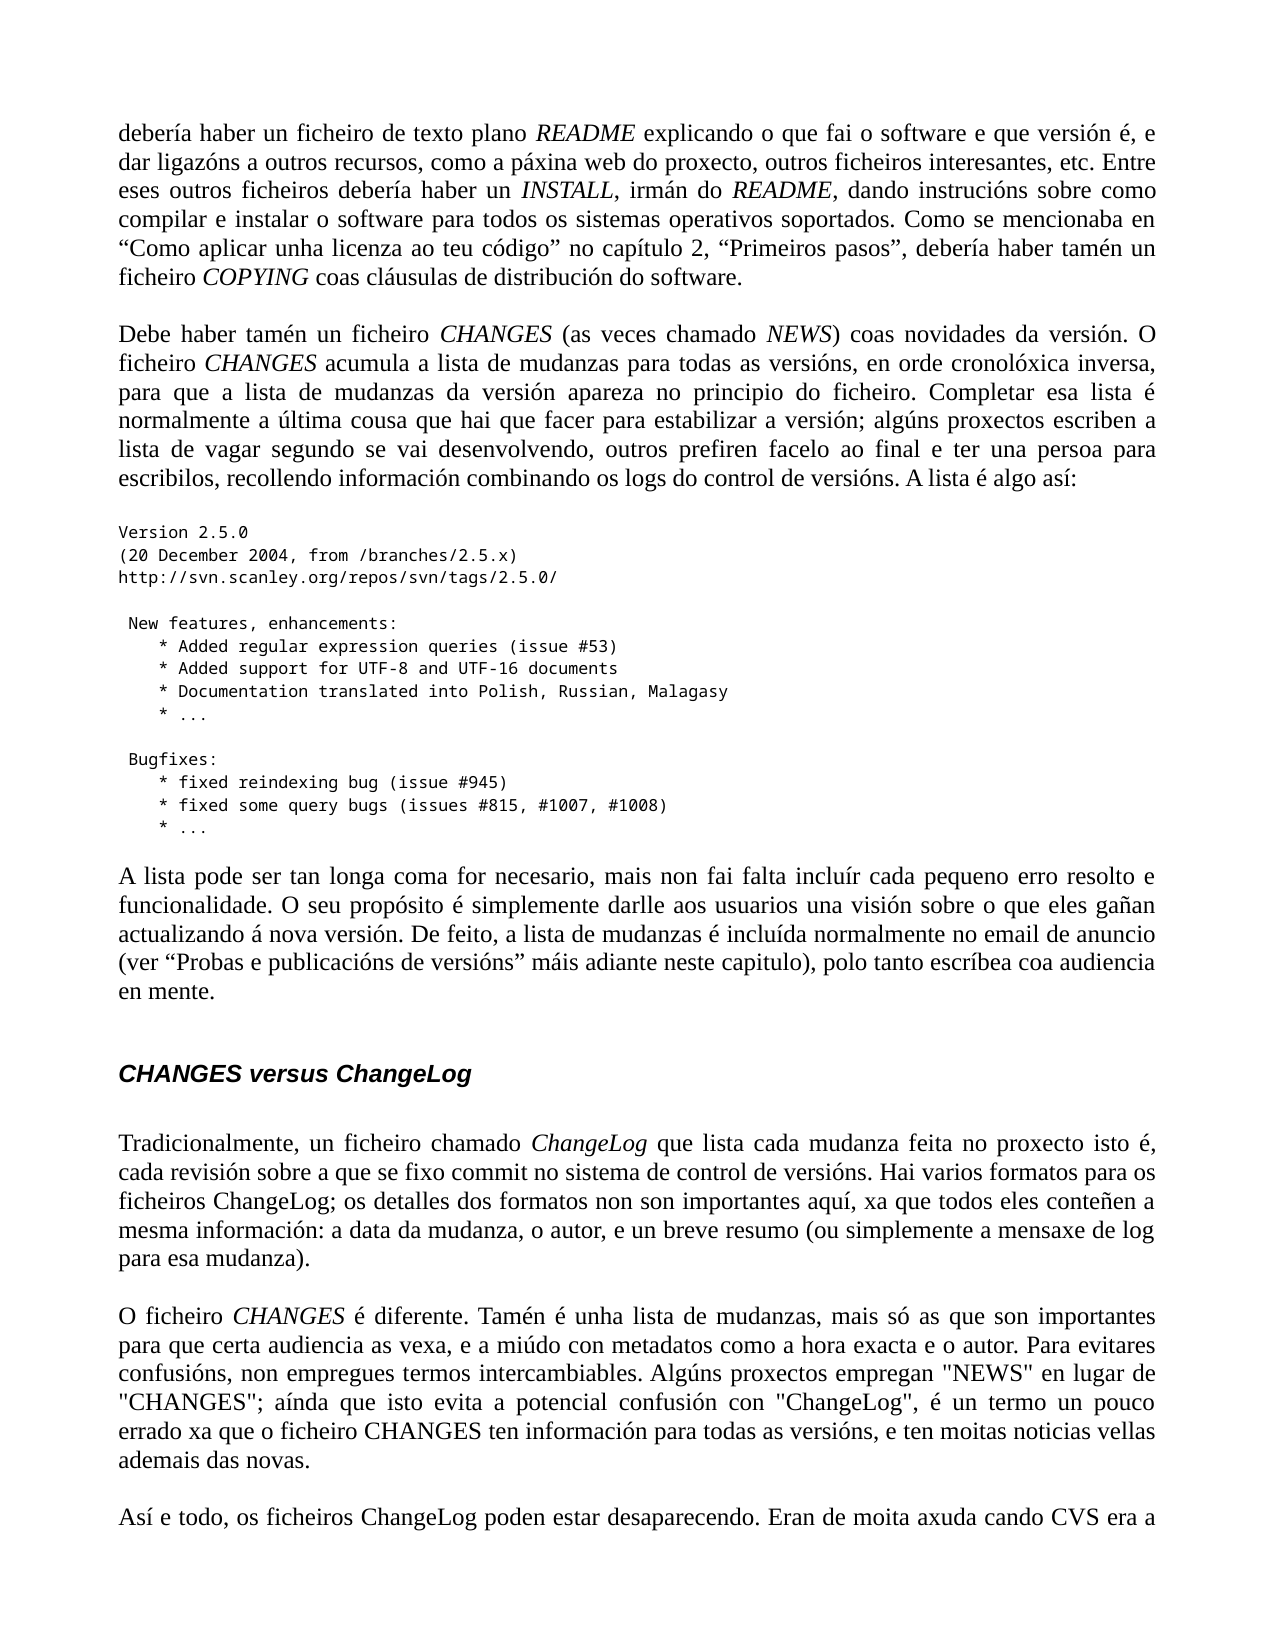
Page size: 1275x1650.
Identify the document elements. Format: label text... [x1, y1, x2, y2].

text debería haber un ficheiro de texto plano README explicando o que fai o software e que versión é, e dar ligazóns a outros recursos, como a páxina web do proxecto, outros ficheiros interesantes, etc. Entre eses outros ficheiros debería haber un INSTALL, irmán do README, dando instrucións sobre como compilar e instalar o software para todos os sistemas operativos soportados. Como se mencionaba en “Como aplicar unha licenza ao teu código” no capítulo 2, “Primeiros pasos”, debería haber tamén un ficheiro COPYING coas cláusulas de distribución do software. [118, 118, 1157, 291]
subtitle CHANGES versus ChangeLog [118, 1059, 1157, 1087]
text Bugfixes: [118, 748, 1157, 770]
text * Documentation translated into Polish, Russian, Malagasy [118, 679, 1157, 702]
text A lista pode ser tan longa coma for necesario, mais non fai falta incluír cada pequeno erro resolto e funcionalidade. O seu propósito é simplemente darlle aos usuarios una visión sobre o que eles gañan actualizando á nova versión. De feito, a lista de mudanzas é incluída normalmente no email de anuncio (ver “Probas e publicacións de versións” máis adiante neste capitulo), polo tanto escríbea coa audiencia en mente. [118, 861, 1157, 1005]
text Tradicionalmente, un ficheiro chamado ChangeLog que lista cada mudanza feita no proxecto isto é, cada revisión sobre a que se fixo commit no sistema de control de versións. Hai varios formatos para os ficheiros ChangeLog; os detalles dos formatos non son importantes aquí, xa que todos eles conteñen a mesma información: a data da mudanza, o autor, e un breve resumo (ou simplemente a mensaxe de log para esa mudanza). [118, 1128, 1157, 1272]
text New features, enhancements: [118, 611, 1157, 634]
text Debe haber tamén un ficheiro CHANGES (as veces chamado NEWS) coas novidades da versión. O ficheiro CHANGES acumula a lista de mudanzas para todas as versións, en orde cronolóxica inversa, para que a lista de mudanzas da versión apareza no principio do ficheiro. Completar esa lista é normalmente a última cousa que hai que facer para estabilizar a versión; algúns proxectos escriben a lista de vagar segundo se vai desenvolvendo, outros prefiren facelo ao final e ter una persoa para escribilos, recollendo información combinando os logs do control de versións. A lista é algo así: [118, 319, 1157, 492]
text * Added support for UTF-8 and UTF-16 documents [118, 657, 1157, 679]
text O ficheiro CHANGES é diferente. Tamén é unha lista de mudanzas, mais só as que son importantes para que certa audiencia as vexa, e a miúdo con metadatos como a hora exacta e o autor. Para evitares confusións, non empregues termos intercambiables. Algúns proxectos empregan "NEWS" en lugar de "CHANGES"; aínda que isto evita a potencial confusión con "ChangeLog", é un termo un pouco errado xa que o ficheiro CHANGES ten información para todas as versións, e ten moitas noticias vellas ademais das novas. [118, 1301, 1157, 1473]
text Version 2.5.0 [118, 521, 1157, 543]
text * ... [118, 702, 1157, 725]
text * ... [118, 816, 1157, 838]
text * fixed some query bugs (issues #815, #1007, #1008) [118, 793, 1157, 816]
text * Added regular expression queries (issue #53) [118, 634, 1157, 657]
text (20 December 2004, from /branches/2.5.x) [118, 543, 1157, 566]
text * fixed reindexing bug (issue #945) [118, 770, 1157, 793]
text http://svn.scanley.org/repos/svn/tags/2.5.0/ [118, 566, 1157, 589]
text Así e todo, os ficheiros ChangeLog poden estar desaparecendo. Eran de moita axuda cando CVS era a [118, 1502, 1157, 1531]
